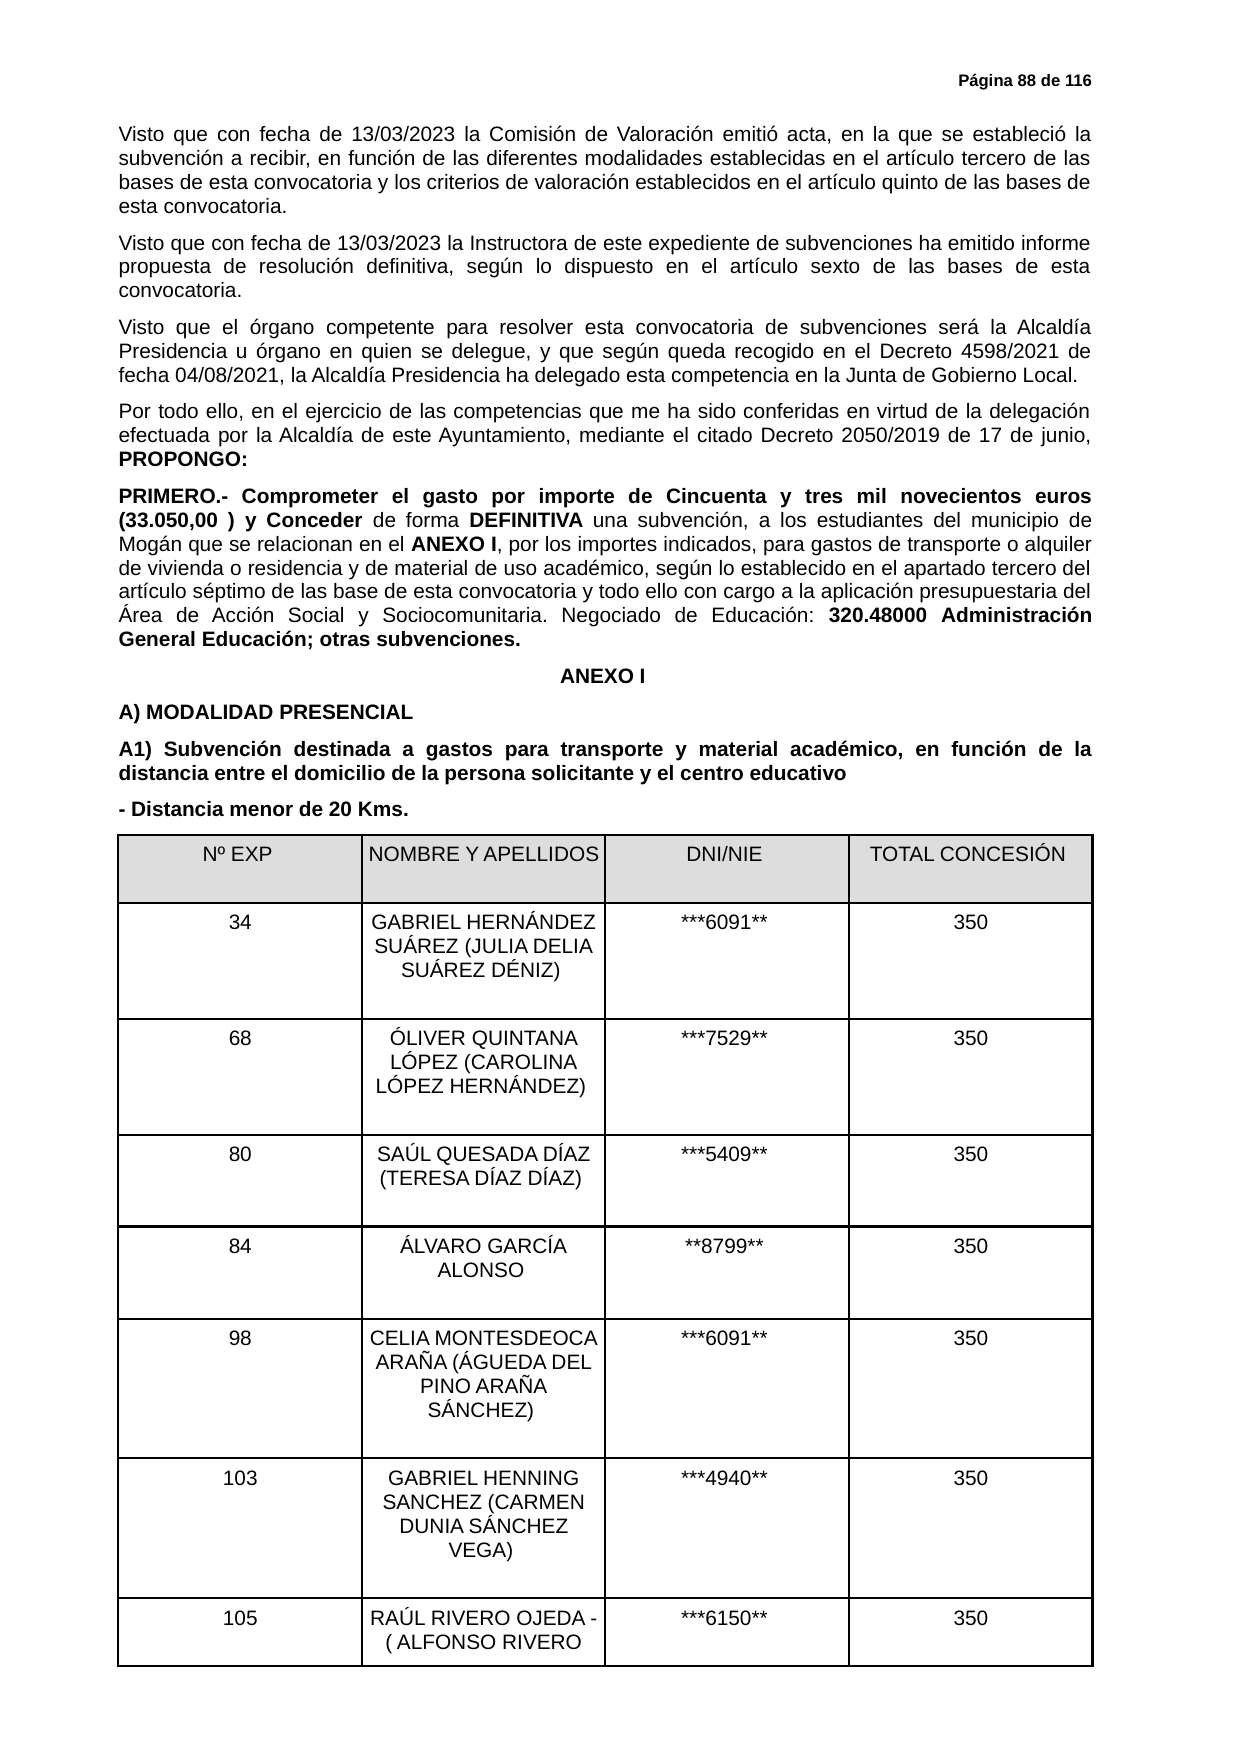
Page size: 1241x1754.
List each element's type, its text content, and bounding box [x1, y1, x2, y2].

table_cell ÓLIVER QUINTANA LÓPEZ (CAROLINA LÓPEZ HERNÁNDEZ) [363, 1020, 604, 1133]
table_cell 350 [850, 1599, 1091, 1665]
table_cell CELIA MONTESDEOCA ARAÑA (ÁGUEDA DEL PINO ARAÑA SÁNCHEZ) [363, 1320, 604, 1457]
text PRIMERO.- Comprometer el gasto por importe de Cincuenta y tres mil novecientos euros (33.050,00 ) y Conceder de forma DEFINITIVA una subvención, a los estudiantes del municipio de Mogán que se relacionan en el ANEXO I, por los importes indicados, para gastos de transporte o alquiler de vivienda o residencia y de material de uso académico, según lo establecido en el apartado tercero del artículo séptimo de las base de esta convocatoria y todo ello con cargo a la aplicación presupuestaria del Área de Acción Social y Sociocomunitaria. Negociado de Educación: 320.48000 Administración General Educación; otras subvenciones. [118, 483, 1092, 651]
text Visto que con fecha de 13/03/2023 la Instructora de este expediente de subvenciones ha emitido informe propuesta de resolución definitiva, según lo dispuesto en el artículo sexto de las bases de esta convocatoria. [118, 230, 1092, 302]
table_cell 84 [119, 1228, 361, 1317]
text Visto que el órgano competente para resolver esta convocatoria de subvenciones será la Alcaldía Presidencia u órgano en quien se delegue, y que según queda recogido en el Decreto 4598/2021 de fecha 04/08/2021, la Alcaldía Presidencia ha delegado esta competencia en la Junta de Gobierno Local. [118, 315, 1092, 387]
text A1) Subvención destinada a gastos para transporte y material académico, en función de la distancia entre el domicilio de la persona solicitante y el centro educativo [118, 737, 1092, 784]
table_header NOMBRE Y APELLIDOS [363, 836, 604, 902]
table_header DNI/NIE [606, 836, 848, 902]
table_cell SAÚL QUESADA DÍAZ (TERESA DÍAZ DÍAZ) [363, 1136, 604, 1225]
table_cell GABRIEL HENNING SANCHEZ (CARMEN DUNIA SÁNCHEZ VEGA) [363, 1459, 604, 1597]
table_cell ***7529** [606, 1020, 848, 1133]
table_cell ***6091** [606, 904, 848, 1017]
table_cell 350 [850, 1136, 1091, 1225]
table_cell 34 [119, 904, 361, 1017]
table_cell ***6150** [606, 1599, 848, 1665]
table_cell ***5409** [606, 1136, 848, 1225]
text ANEXO I [118, 664, 1092, 688]
text - Distancia menor de 20 Kms. [118, 797, 1092, 821]
table_cell 350 [850, 1459, 1091, 1597]
table_cell ***4940** [606, 1459, 848, 1597]
table_cell 350 [850, 1020, 1091, 1133]
text Por todo ello, en el ejercicio de las competencias que me ha sido conferidas en virtud de la delegación efectuada por la Alcaldía de este Ayuntamiento, mediante el citado Decreto 2050/2019 de 17 de junio, PROPONGO: [118, 399, 1092, 471]
table_cell 350 [850, 1320, 1091, 1457]
table_cell **8799** [606, 1228, 848, 1317]
table_cell 105 [119, 1599, 361, 1665]
table_cell 103 [119, 1459, 361, 1597]
table_cell ***6091** [606, 1320, 848, 1457]
text Visto que con fecha de 13/03/2023 la Comisión de Valoración emitió acta, en la que se estableció la subvención a recibir, en función de las diferentes modalidades establecidas en el artículo tercero de las bases de esta convocatoria y los criterios de valoración establecidos en el artículo quinto de las bases de esta convocatoria. [118, 122, 1092, 218]
table_header Nº EXP [119, 836, 361, 902]
table_cell 350 [850, 904, 1091, 1017]
table_cell 98 [119, 1320, 361, 1457]
table_cell ÁLVARO GARCÍA ALONSO [363, 1228, 604, 1317]
table_header TOTAL CONCESIÓN [850, 836, 1091, 902]
table_cell RAÚL RIVERO OJEDA - ( ALFONSO RIVERO [363, 1599, 604, 1665]
table_cell GABRIEL HERNÁNDEZ SUÁREZ (JULIA DELIA SUÁREZ DÉNIZ) [363, 904, 604, 1017]
table_cell 80 [119, 1136, 361, 1225]
table_cell 350 [850, 1228, 1091, 1317]
table_cell 68 [119, 1020, 361, 1133]
text A) MODALIDAD PRESENCIAL [118, 700, 1092, 724]
